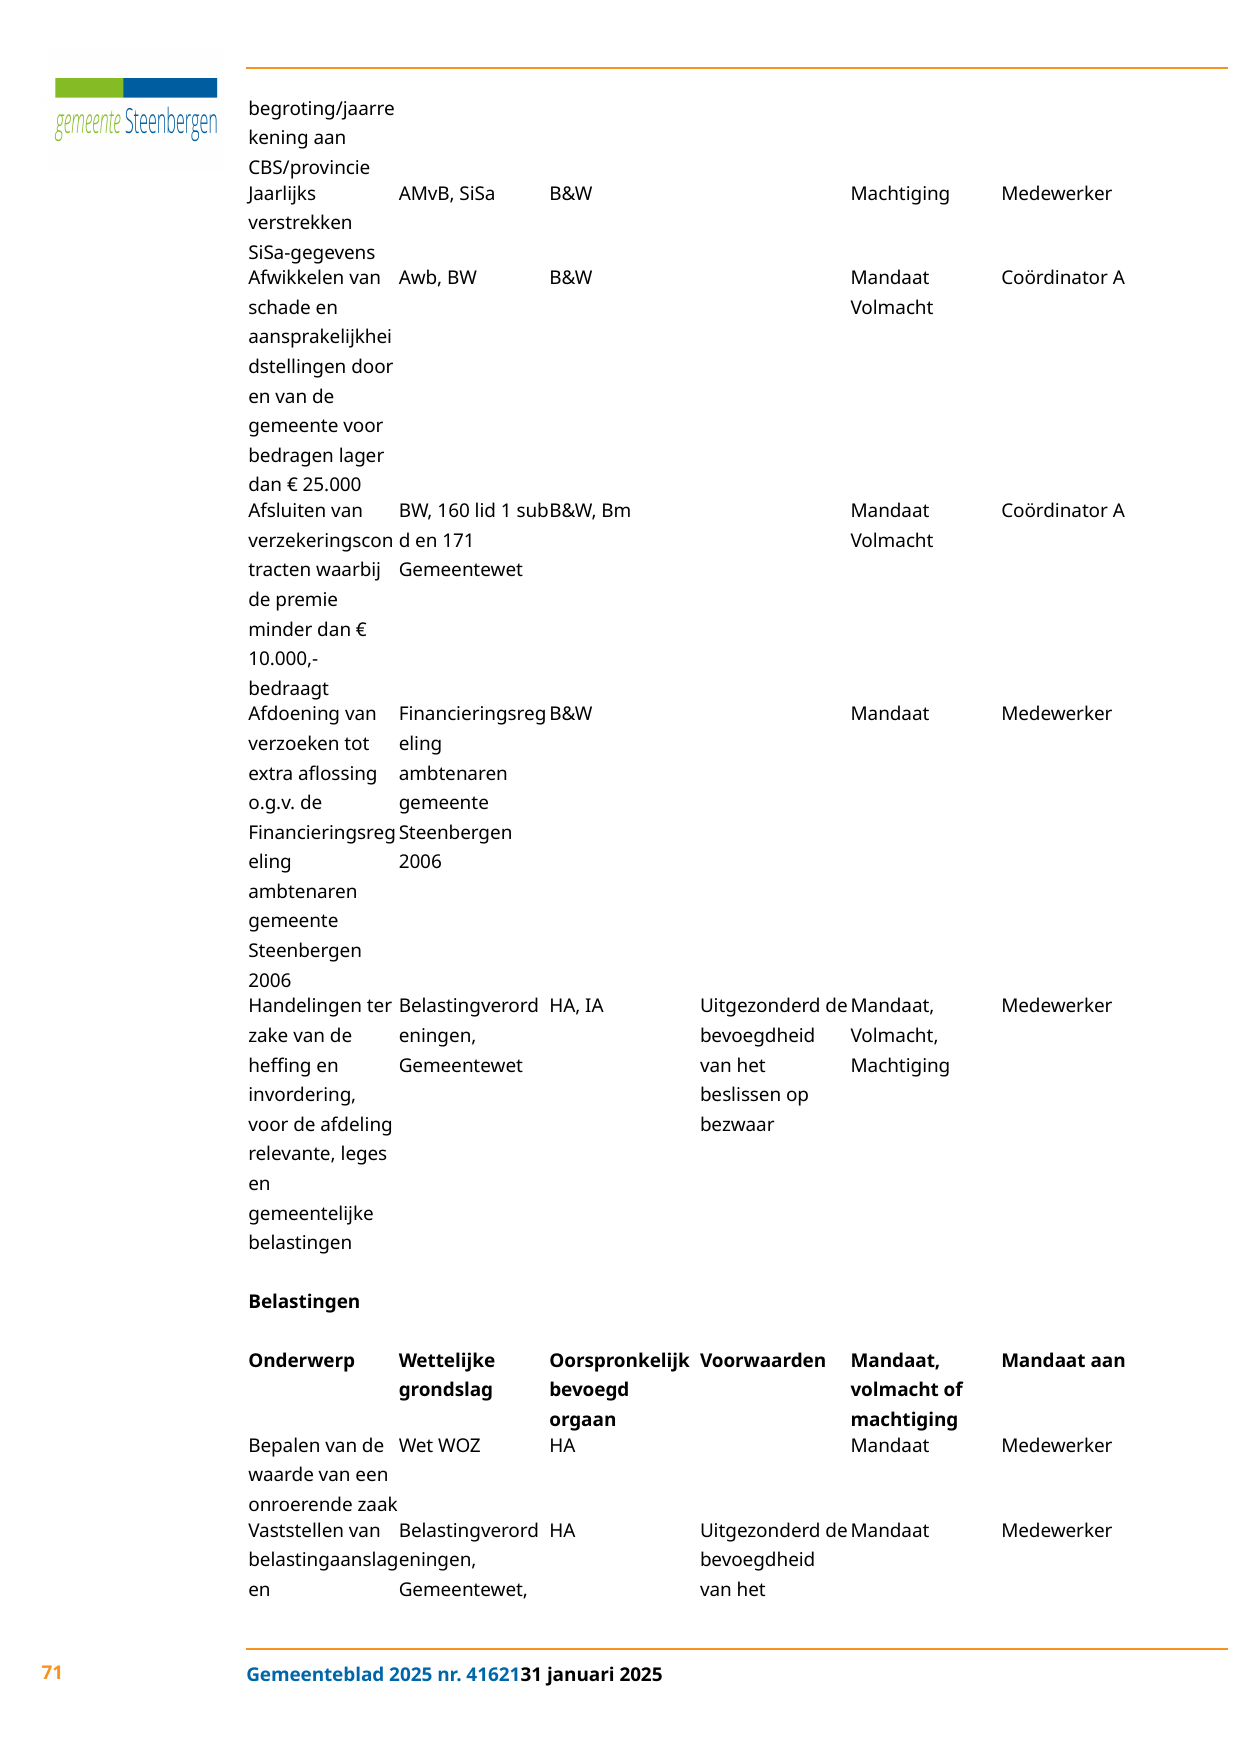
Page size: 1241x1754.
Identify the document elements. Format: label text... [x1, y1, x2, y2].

table_cell Wet WOZ [399, 1432, 549, 1517]
table_cell [549, 95, 700, 180]
table_cell [399, 95, 549, 180]
table_cell Medewerker [1001, 993, 1152, 1255]
table_cell [1001, 95, 1152, 180]
table_cell Medewerker [1001, 1517, 1152, 1602]
picture [41, 47, 231, 172]
table_cell Mandaat Volmacht [850, 265, 1001, 497]
table_cell Mandaat [850, 701, 1001, 993]
table_cell Handelingen ter zake van de heffing en invordering, voor de afdeling relevante, leges en gemeentelijke belastingen [248, 993, 398, 1255]
table_cell [700, 1432, 850, 1517]
table_cell Uitgezonderd de bevoegdheid van het beslissen op bezwaar [700, 993, 850, 1255]
table_header Oorspronkelijk bevoegd orgaan [549, 1347, 700, 1432]
table_cell HA, IA [549, 993, 700, 1255]
table_cell Medewerker [1001, 180, 1152, 264]
table_cell [700, 701, 850, 993]
table_cell B&W [549, 180, 700, 264]
table_header Mandaat, volmacht of machtiging [850, 1347, 1001, 1432]
table_cell Belastingverordeningen, Gemeentewet [399, 993, 549, 1255]
table_cell Jaarlijks verstrekken SiSa-gegevens [248, 180, 398, 264]
table_cell [700, 498, 850, 701]
table_cell Medewerker [1001, 701, 1152, 993]
table_cell B&W, Bm [549, 498, 700, 701]
table_cell Mandaat [850, 1432, 1001, 1517]
table_cell Financieringsregeling ambtenaren gemeente Steenbergen 2006 [399, 701, 549, 993]
table_cell Coördinator A [1001, 265, 1152, 497]
table_cell Afwikkelen van schade en aansprakelijkheidstellingen door en van de gemeente voor bedragen lager dan € 25.000 [248, 265, 398, 497]
table_cell BW, 160 lid 1 sub d en 171 Gemeentewet [399, 498, 549, 701]
table_cell [700, 95, 850, 180]
table_cell Awb, BW [399, 265, 549, 497]
table_cell Mandaat [850, 1517, 1001, 1602]
table_cell Medewerker [1001, 1432, 1152, 1517]
table_cell B&W [549, 265, 700, 497]
table_cell Machtiging [850, 180, 1001, 264]
table_header Voorwaarden [700, 1347, 850, 1432]
table_cell [850, 95, 1001, 180]
table_cell [700, 180, 850, 264]
table_cell Bepalen van de waarde van een onroerende zaak [248, 1432, 398, 1517]
table_cell Afdoening van verzoeken tot extra aflossing o.g.v. de Financieringsregeling ambtenaren gemeente Steenbergen 2006 [248, 701, 398, 993]
table_cell [700, 265, 850, 497]
table_cell AMvB, SiSa [399, 180, 549, 264]
table_header Wettelijke grondslag [399, 1347, 549, 1432]
table_header Mandaat aan [1001, 1347, 1152, 1432]
table_cell Belastingverordeningen, Gemeentewet, [399, 1517, 549, 1602]
table_cell begroting/jaarrekening aan CBS/provincie [248, 95, 398, 180]
table_cell Uitgezonderd de bevoegdheid van het [700, 1517, 850, 1602]
table_cell Afsluiten van verzekeringscontracten waarbij de premie minder dan € 10.000,- bedraagt [248, 498, 398, 701]
table_cell HA [549, 1432, 700, 1517]
table_cell Mandaat Volmacht [850, 498, 1001, 701]
text Belastingen [248, 1288, 1152, 1313]
table_cell Vaststellen van belastingaanslagen [248, 1517, 398, 1602]
table_cell Mandaat, Volmacht, Machtiging [850, 993, 1001, 1255]
table_cell B&W [549, 701, 700, 993]
table_header Onderwerp [248, 1347, 398, 1432]
table_cell HA [549, 1517, 700, 1602]
table_cell Coördinator A [1001, 498, 1152, 701]
